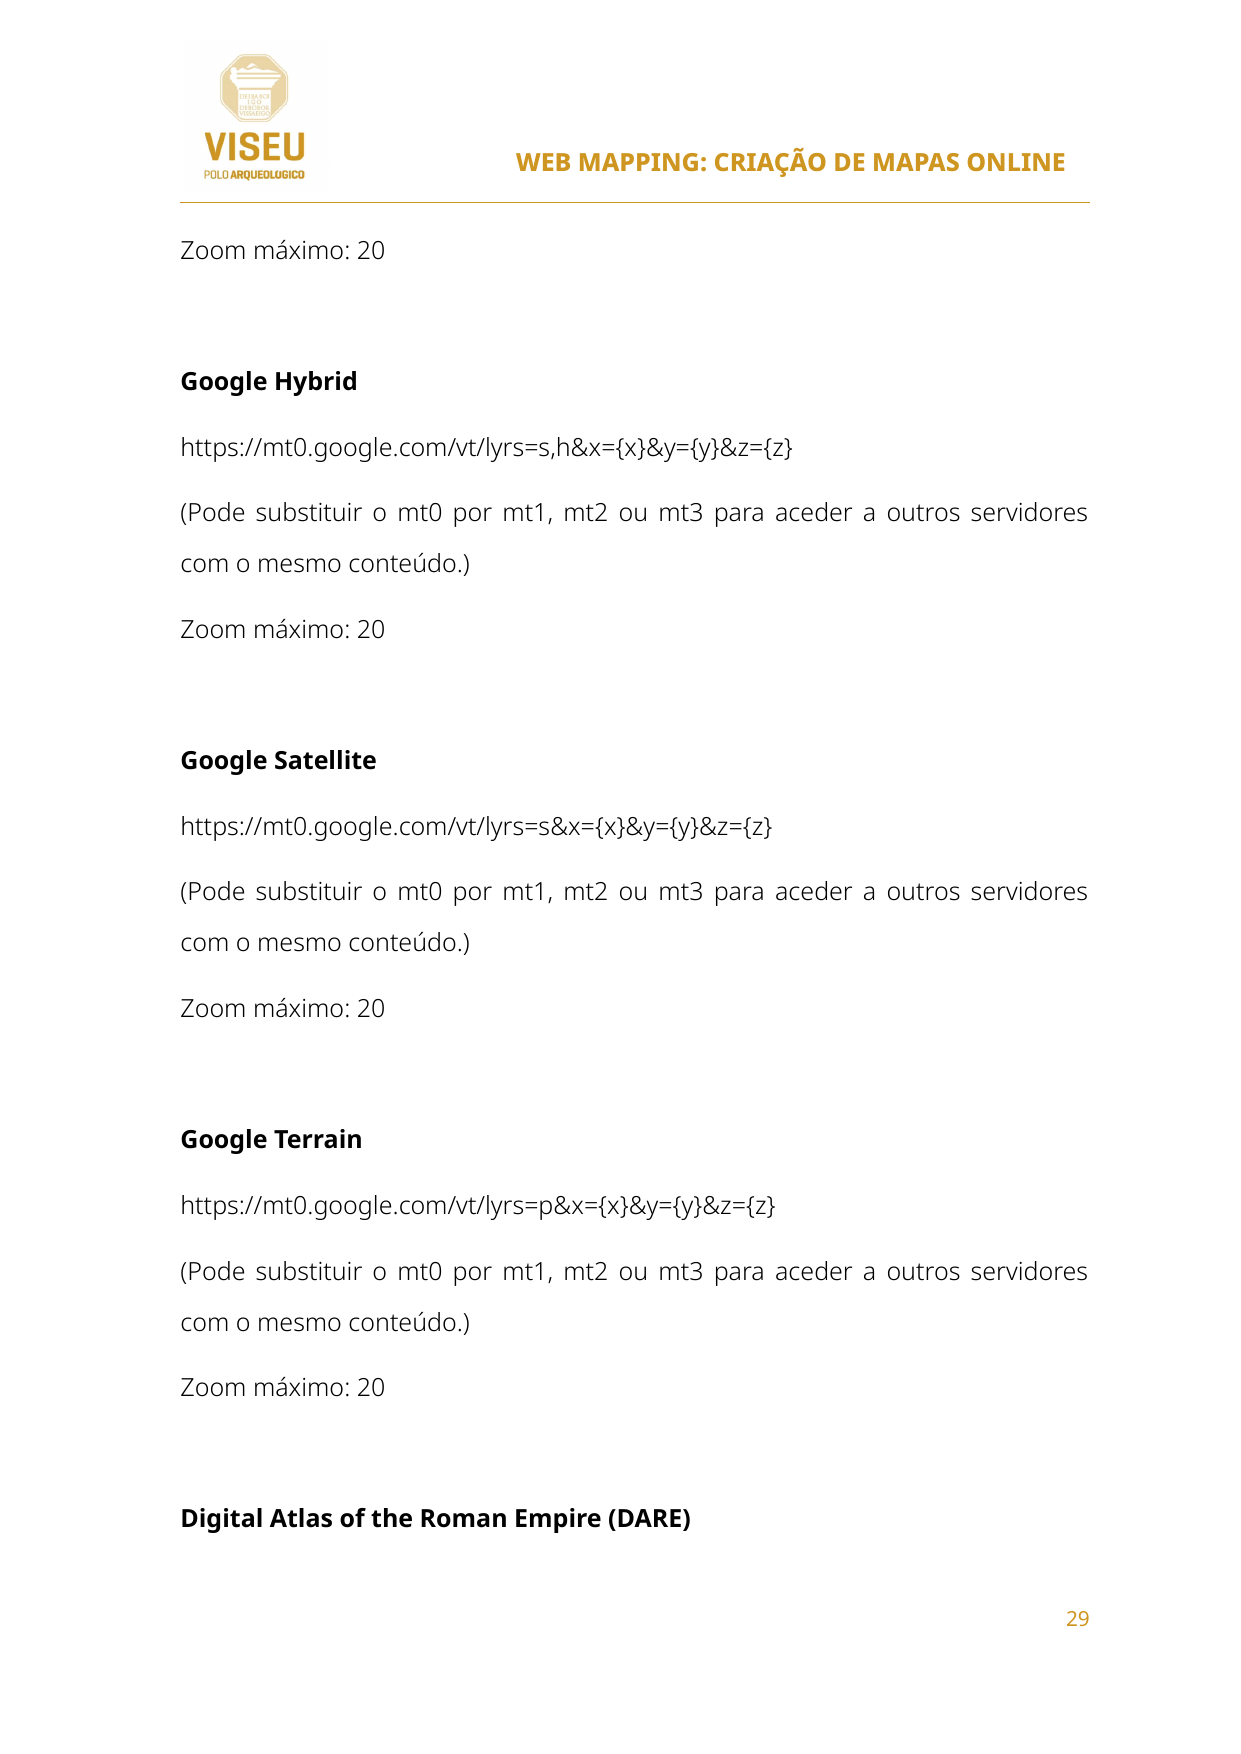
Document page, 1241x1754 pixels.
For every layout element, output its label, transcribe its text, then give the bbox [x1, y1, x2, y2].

text https://mt0.google.com/vt/lyrs=p&x={x}&y={y}&z={z} [180, 1188, 1090, 1222]
text Digital Atlas of the Roman Empire (DARE) [180, 1501, 1090, 1535]
text (Pode substituir o mt0 por mt1, mt2 ou mt3 para aceder a outros servidores com o mesmo conteúdo.) [180, 495, 1090, 580]
text Google Satellite [180, 743, 1090, 777]
text (Pode substituir o mt0 por mt1, mt2 ou mt3 para aceder a outros servidores com o mesmo conteúdo.) [180, 1253, 1090, 1338]
text Google Hybrid [180, 364, 1090, 398]
text Zoom máximo: 20 [180, 991, 1090, 1025]
text Zoom máximo: 20 [180, 232, 1090, 266]
text https://mt0.google.com/vt/lyrs=s,h&x={x}&y={y}&z={z} [180, 429, 1090, 463]
text https://mt0.google.com/vt/lyrs=s&x={x}&y={y}&z={z} [180, 808, 1090, 842]
text Zoom máximo: 20 [180, 1370, 1090, 1404]
text (Pode substituir o mt0 por mt1, mt2 ou mt3 para aceder a outros servidores com o mesmo conteúdo.) [180, 874, 1090, 959]
text Google Terrain [180, 1122, 1090, 1156]
text Zoom máximo: 20 [180, 612, 1090, 646]
